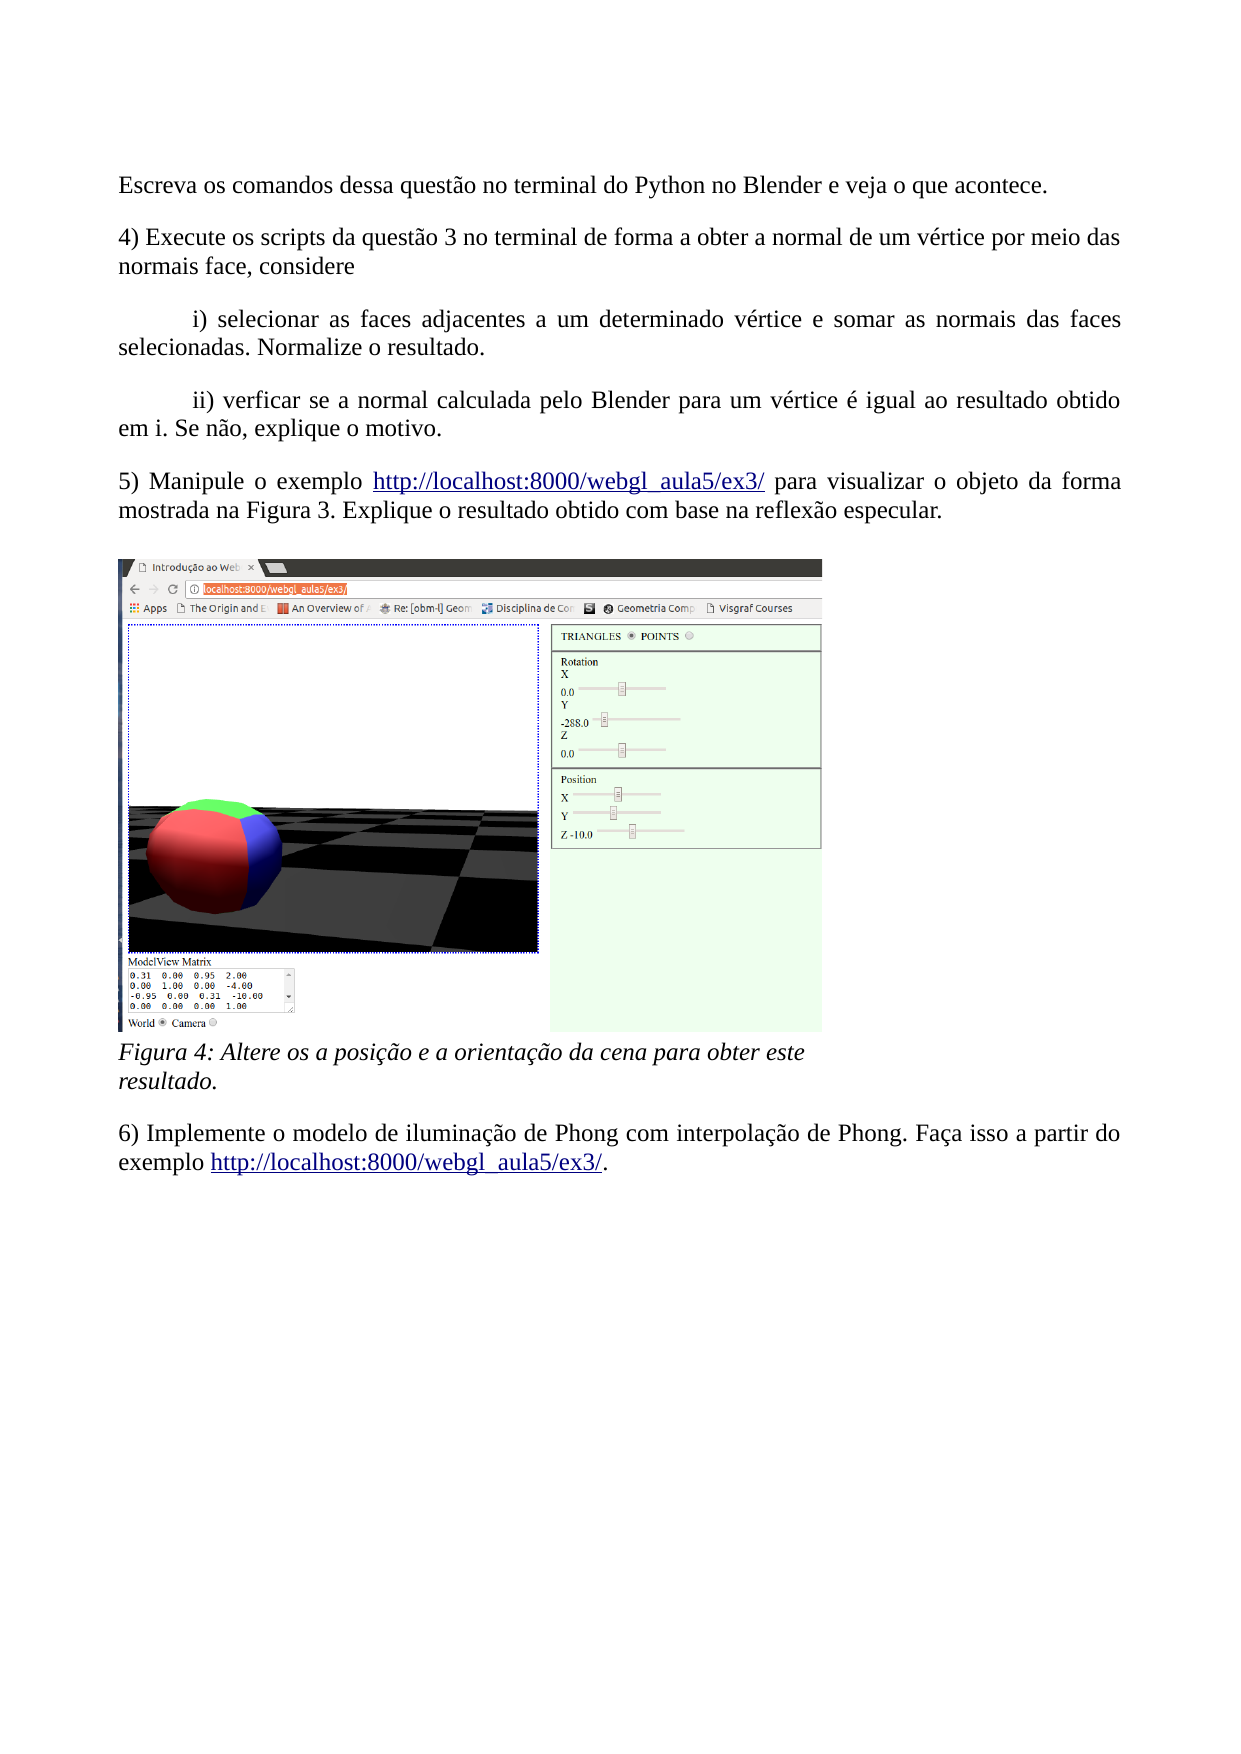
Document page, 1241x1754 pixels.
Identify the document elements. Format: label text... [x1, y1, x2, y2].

text ii) verficar se a normal calculada pelo Blender para um vértice é igual ao resultado obtido em i. Se não, explique o motivo. [118, 385, 1122, 442]
text 6) Implemente o modelo de iluminação de Phong com interpolação de Phong. Faça isso a partir do exemplo http://localhost:8000/webgl_aula5/ex3/. [118, 1118, 1122, 1176]
text 4) Execute os scripts da questão 3 no terminal de forma a obter a normal de um vértice por meio das normais face, considere [118, 222, 1122, 280]
text Escreva os comandos dessa questão no terminal do Python no Blender e veja o que acontece. [118, 170, 1122, 199]
text 5) Manipule o exemplo http://localhost:8000/webgl_aula5/ex3/ para visualizar o objeto da forma mostrada na Figura 3. Explique o resultado obtido com base na reflexão especular. [118, 466, 1122, 523]
text i) selecionar as faces adjacentes a um determinado vértice e somar as normais das faces selecionadas. Normalize o resultado. [118, 304, 1122, 361]
text Figura 4: Altere os a posição e a orientação da cena para obter este resultado. [118, 1032, 822, 1095]
picture [118, 559, 823, 1032]
